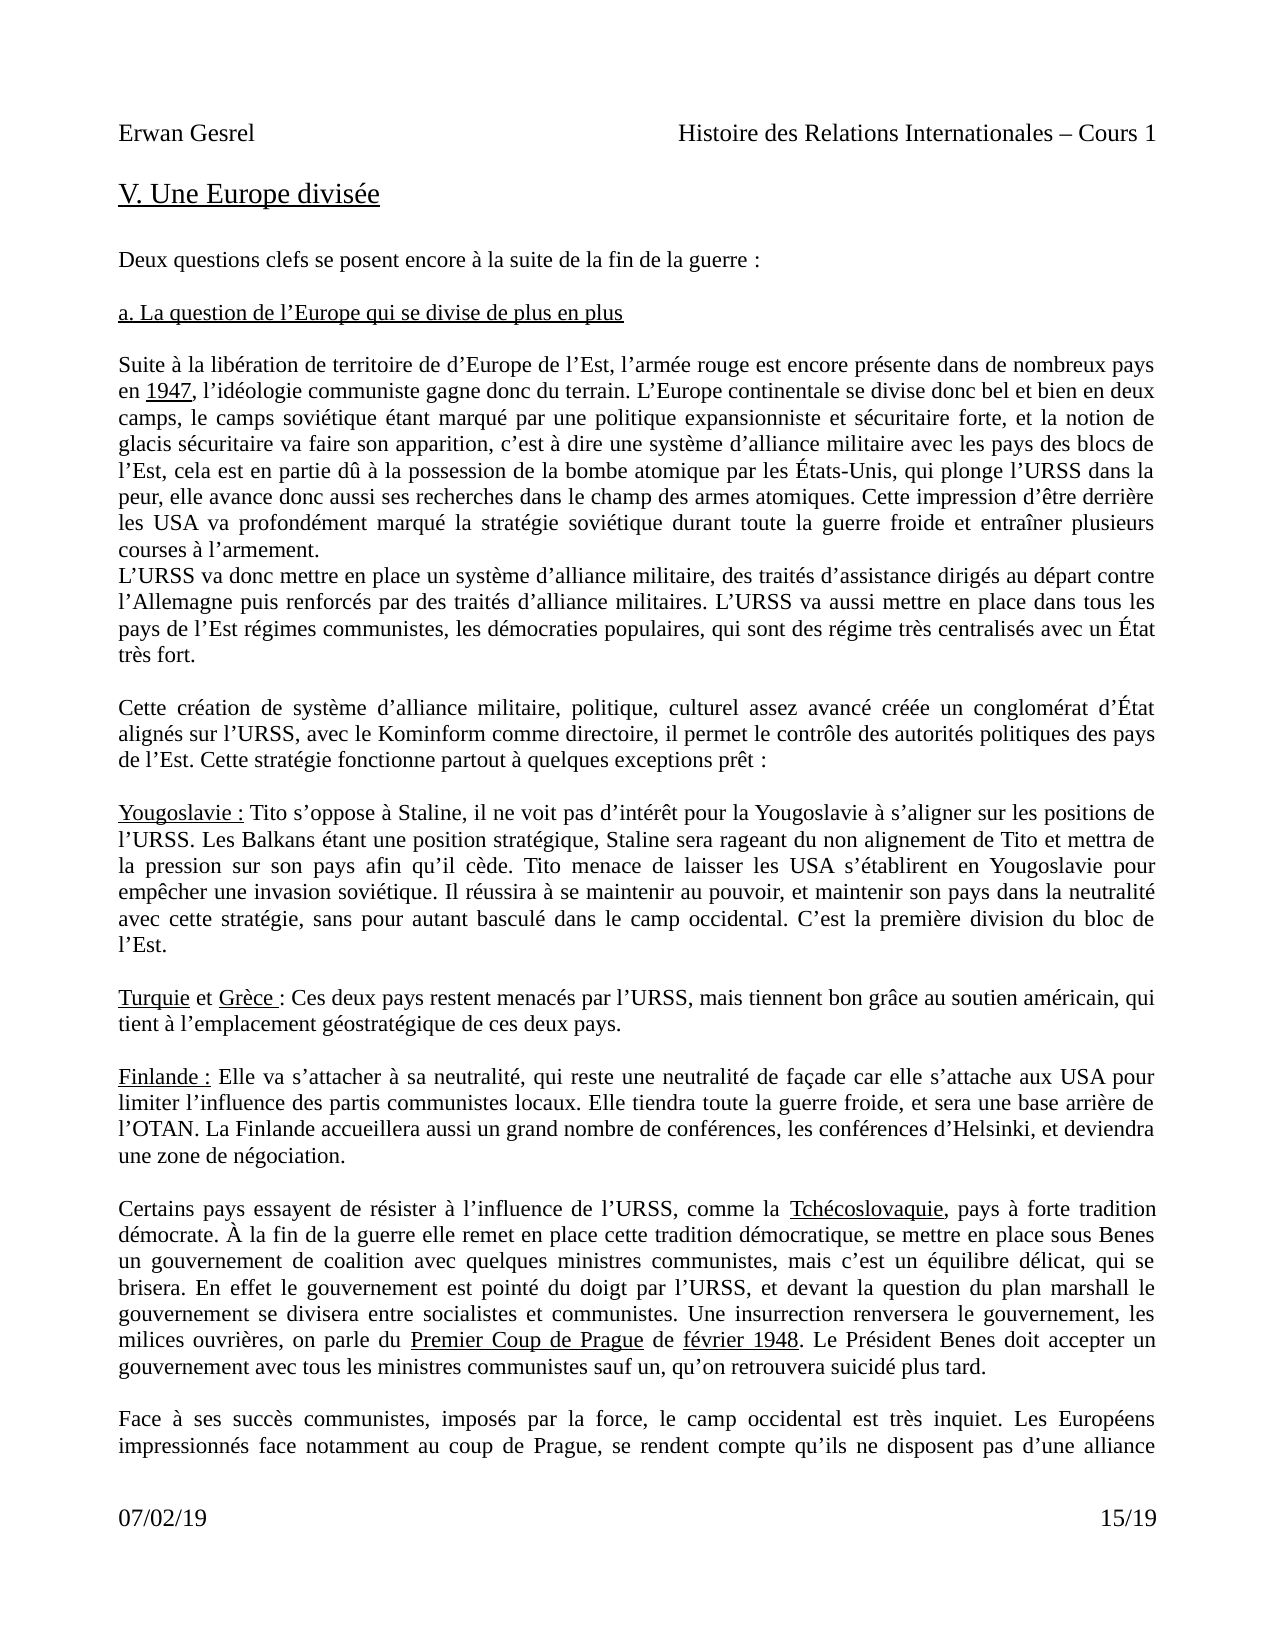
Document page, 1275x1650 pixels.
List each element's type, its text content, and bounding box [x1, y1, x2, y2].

text Deux questions clefs se posent encore à la suite de la fin de la guerre : [118, 246, 1157, 272]
text L’URSS va donc mettre en place un système d’alliance militaire, des traités d’assistance dirigés au départ contre l’Allemagne puis renforcés par des traités d’alliance militaires. L’URSS va aussi mettre en place dans tous les pays de l’Est régimes communistes, les démocraties populaires, qui sont des régime très centralisés avec un État très fort. [118, 562, 1157, 667]
text a. La question de l’Europe qui se divise de plus en plus [118, 298, 1157, 325]
text Suite à la libération de territoire de d’Europe de l’Est, l’armée rouge est encore présente dans de nombreux pays en 1947, l’idéologie communiste gagne donc du terrain. L’Europe continentale se divise donc bel et bien en deux camps, le camps soviétique étant marqué par une politique expansionniste et sécuritaire forte, et la notion de glacis sécuritaire va faire son apparition, c’est à dire une système d’alliance militaire avec les pays des blocs de l’Est, cela est en partie dû à la possession de la bombe atomique par les États-Unis, qui plonge l’URSS dans la peur, elle avance donc aussi ses recherches dans le champ des armes atomiques. Cette impression d’être derrière les USA va profondément marqué la stratégie soviétique durant toute la guerre froide et entraîner plusieurs courses à l’armement. [118, 325, 1157, 562]
text Face à ses succès communistes, imposés par la force, le camp occidental est très inquiet. Les Européens impressionnés face notamment au coup de Prague, se rendent compte qu’ils ne disposent pas d’une alliance [118, 1405, 1157, 1458]
text Certains pays essayent de résister à l’influence de l’URSS, comme la Tchécoslovaquie, pays à forte tradition démocrate. À la fin de la guerre elle remet en place cette tradition démocratique, se mettre en place sous Benes un gouvernement de coalition avec quelques ministres communistes, mais c’est un équilibre délicat, qui se brisera. En effet le gouvernement est pointé du doigt par l’URSS, et devant la question du plan marshall le gouvernement se divisera entre socialistes et communistes. Une insurrection renversera le gouvernement, les milices ouvrières, on parle du Premier Coup de Prague de février 1948. Le Président Benes doit accepter un gouvernement avec tous les ministres communistes sauf un, qu’on retrouvera suicidé plus tard. [118, 1194, 1157, 1379]
text Cette création de système d’alliance militaire, politique, culturel assez avancé créée un conglomérat d’État alignés sur l’URSS, avec le Kominform comme directoire, il permet le contrôle des autorités politiques des pays de l’Est. Cette stratégie fonctionne partout à quelques exceptions prêt : [118, 694, 1157, 773]
text Yougoslavie : Tito s’oppose à Staline, il ne voit pas d’intérêt pour la Yougoslavie à s’aligner sur les positions de l’URSS. Les Balkans étant une position stratégique, Staline sera rageant du non alignement de Tito et mettra de la pression sur son pays afin qu’il cède. Tito menace de laisser les USA s’établirent en Yougoslavie pour empêcher une invasion soviétique. Il réussira à se maintenir au pouvoir, et maintenir son pays dans la neutralité avec cette stratégie, sans pour autant basculé dans le camp occidental. C’est la première division du bloc de l’Est. [118, 773, 1157, 957]
text Finlande : Elle va s’attacher à sa neutralité, qui reste une neutralité de façade car elle s’attache aux USA pour limiter l’influence des partis communistes locaux. Elle tiendra toute la guerre froide, et sera une base arrière de l’OTAN. La Finlande accueillera aussi un grand nombre de conférences, les conférences d’Helsinki, et deviendra une zone de négociation. [118, 1063, 1157, 1168]
text V. Une Europe divisée [118, 176, 1157, 210]
text Turquie et Grèce : Ces deux pays restent menacés par l’URSS, mais tiennent bon grâce au soutien américain, qui tient à l’emplacement géostratégique de ces deux pays. [118, 984, 1157, 1036]
